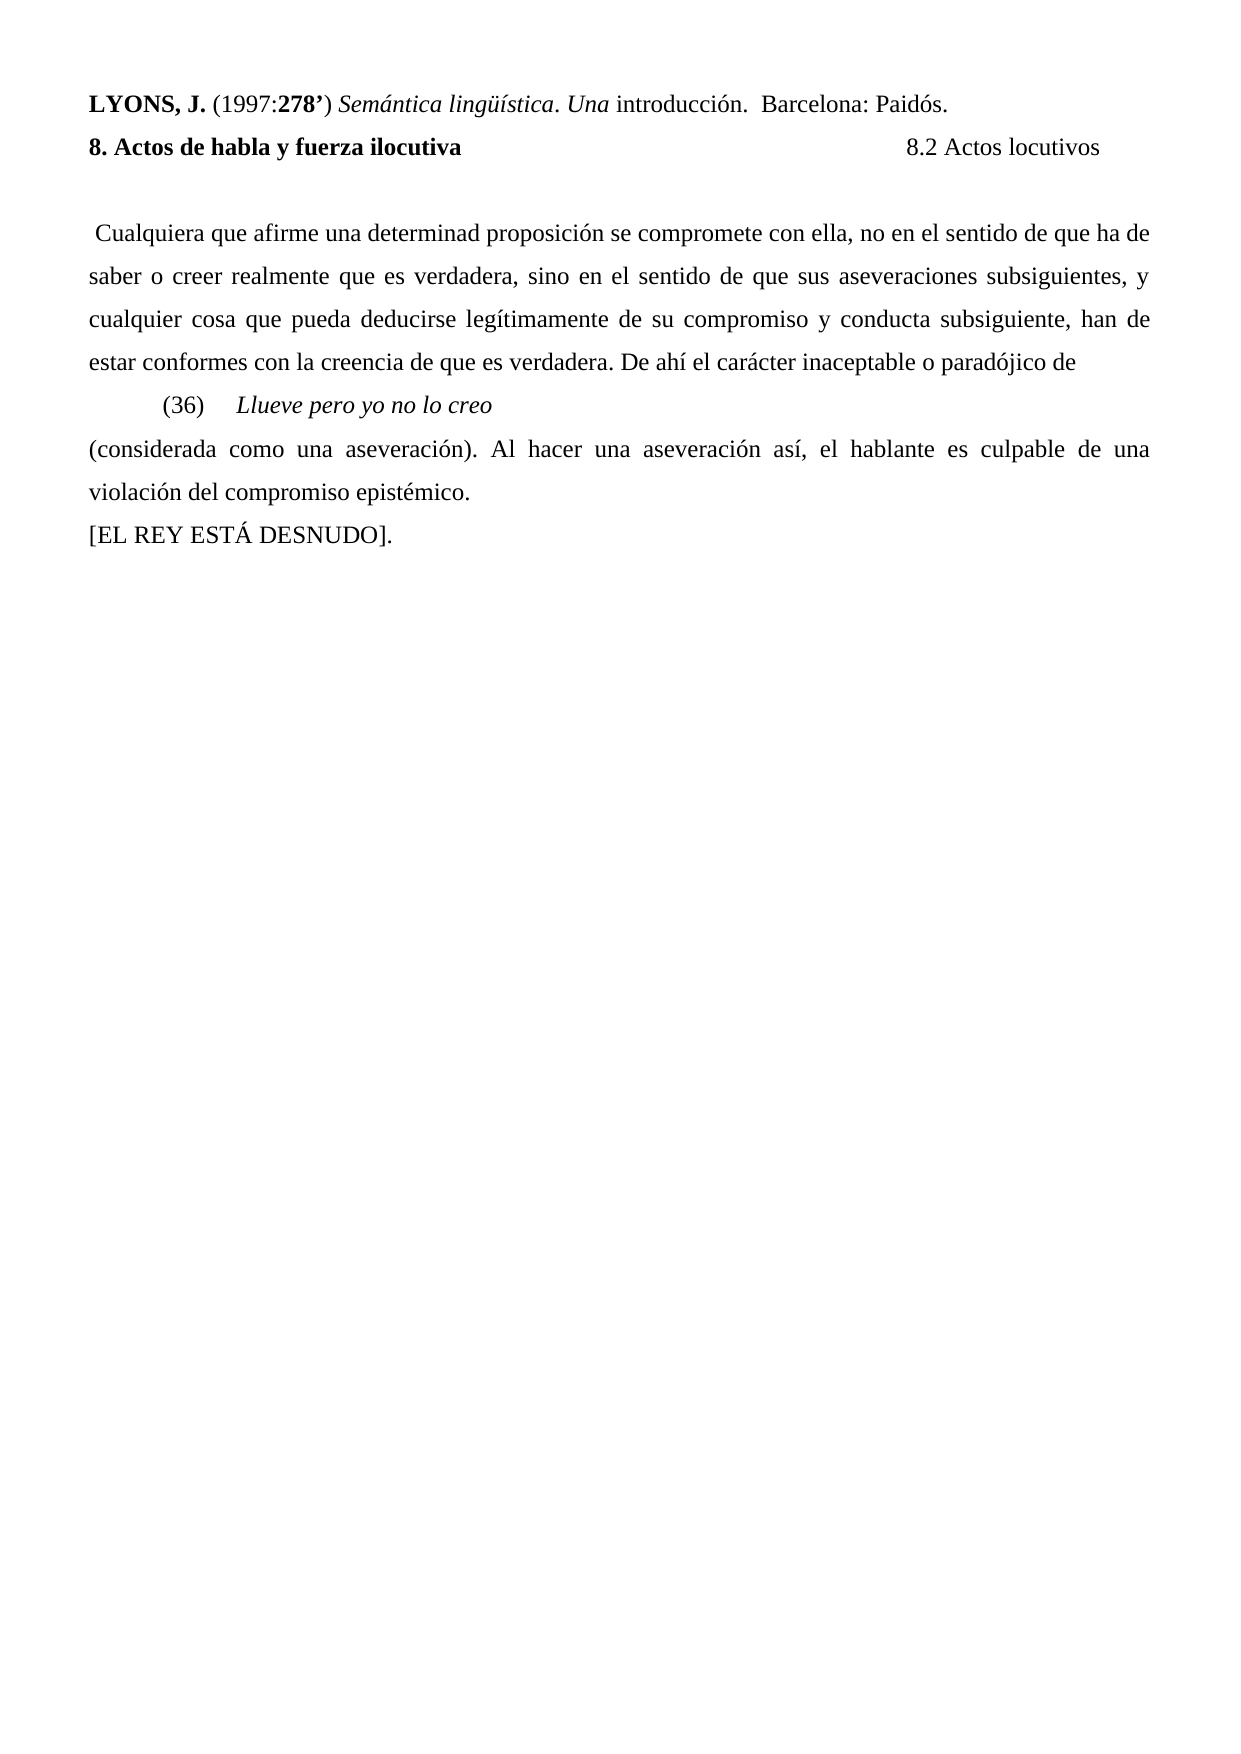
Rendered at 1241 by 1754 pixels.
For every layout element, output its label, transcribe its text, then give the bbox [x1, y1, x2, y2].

text [EL REY ESTÁ DESNUDO]. [89, 520, 1152, 549]
text (36) Llueve pero yo no lo creo [89, 391, 1152, 419]
text 8. Actos de habla y fuerza ilocutiva 8.2 Actos locutivos [89, 132, 1152, 161]
text LYONS, J. (1997:278’) Semántica lingüística. Una introducción. Barcelona: Paidós. [89, 89, 1152, 117]
text (considerada como una aseveración). Al hacer una aseveración así, el hablante es culpable de una violación del compromiso epistémico. [89, 434, 1152, 506]
text Cualquiera que afirme una determinad proposición se compromete con ella, no en el sentido de que ha de saber o creer realmente que es verdadera, sino en el sentido de que sus aseveraciones subsiguientes, y cualquier cosa que pueda deducirse legítimamente de su compromiso y conducta subsiguiente, han de estar conformes con la creencia de que es verdadera. De ahí el carácter inaceptable o paradójico de [89, 218, 1152, 376]
